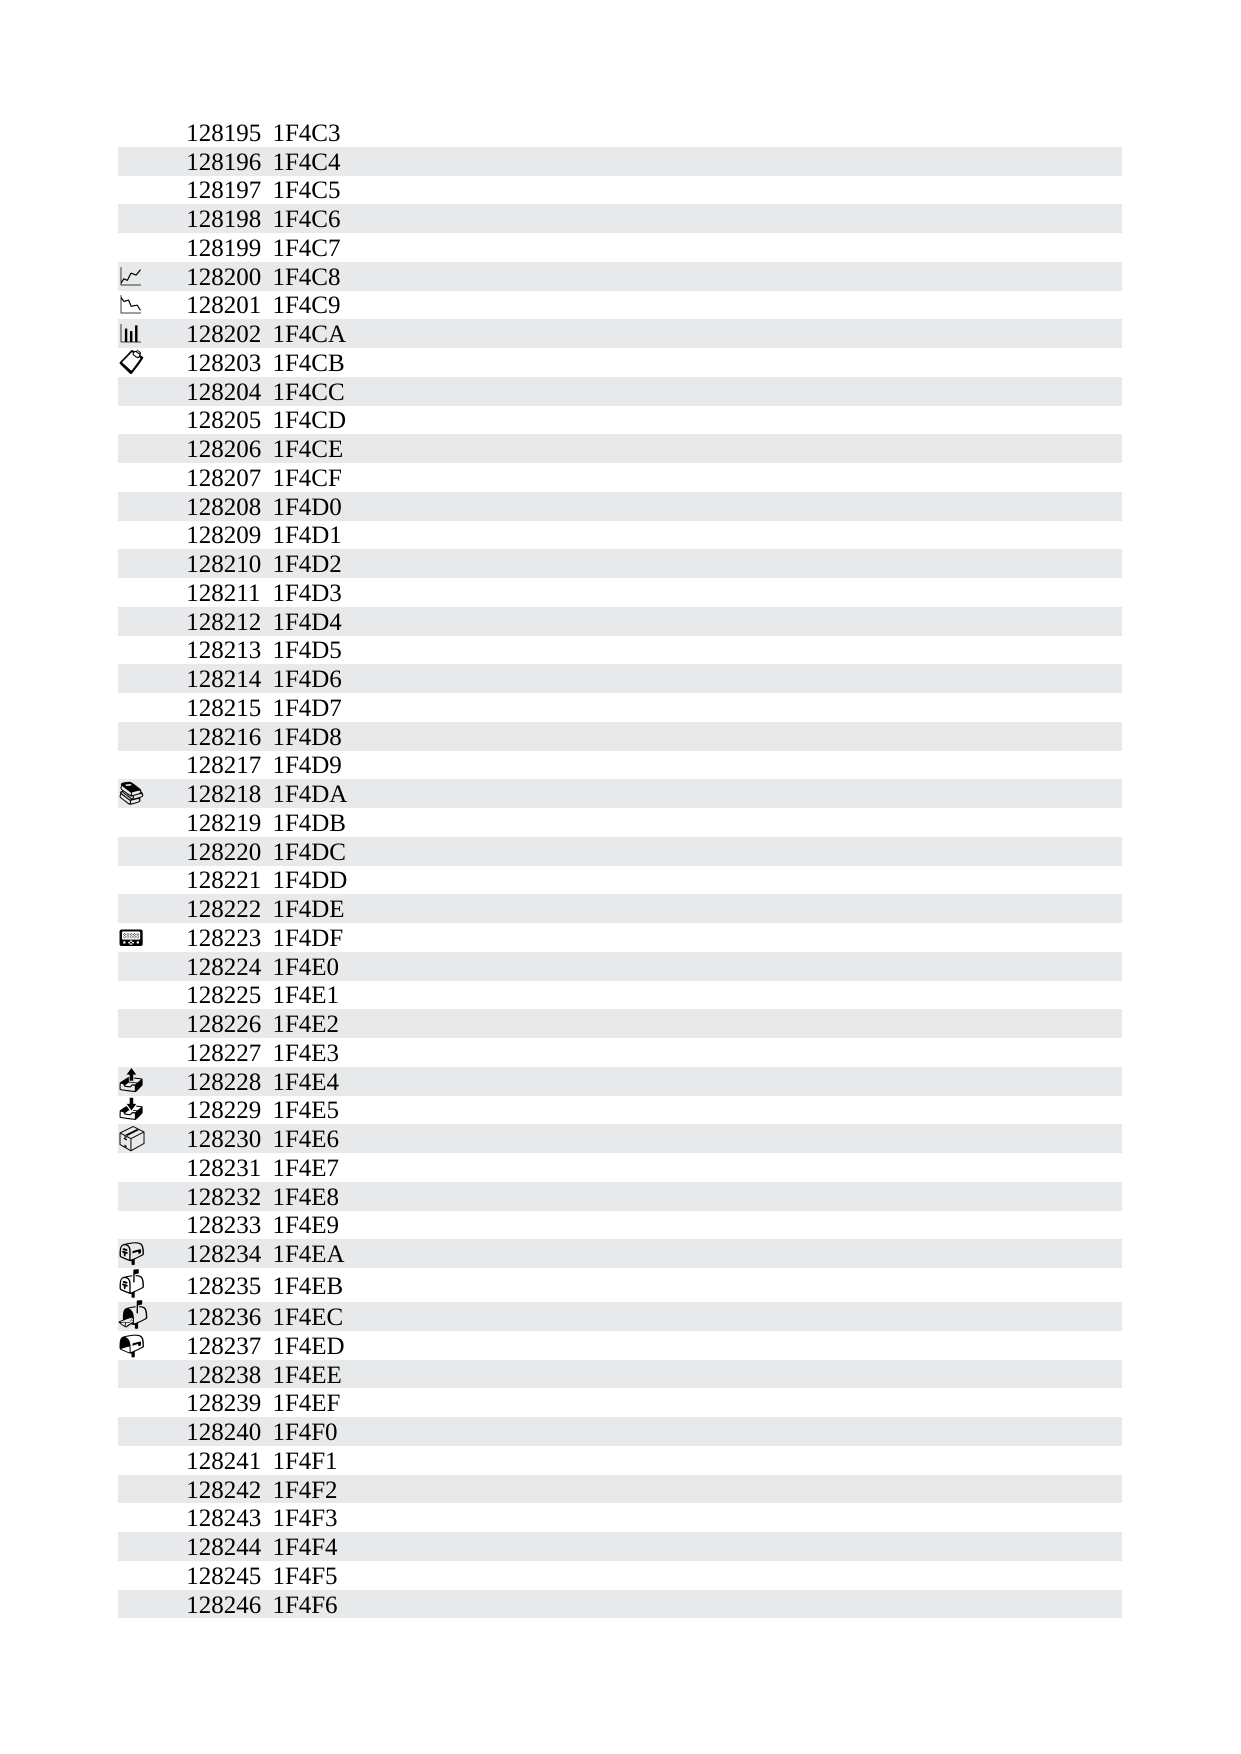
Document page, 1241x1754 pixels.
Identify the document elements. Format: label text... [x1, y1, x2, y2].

table_cell [359, 837, 1122, 866]
table_cell [359, 262, 1122, 291]
table_cell 1F4E4 [272, 1067, 359, 1096]
table_cell 128211 [186, 578, 272, 607]
table_cell 1F4EB [272, 1268, 359, 1302]
table_cell [359, 233, 1122, 262]
table_cell [359, 693, 1122, 722]
table_cell [359, 1475, 1122, 1503]
table_cell 128225 [186, 981, 272, 1009]
table_cell 128220 [186, 837, 272, 866]
table_cell [359, 118, 1122, 147]
table_cell 1F4CF [272, 463, 359, 492]
table_cell 128203 [186, 348, 272, 377]
table_cell 📚 [118, 779, 186, 808]
table_cell 📳 [118, 1504, 186, 1532]
table_cell 1F4D5 [272, 636, 359, 664]
table_cell 📣 [118, 1038, 186, 1067]
table_cell 1F4C8 [272, 262, 359, 291]
table_cell 📴 [118, 1532, 186, 1561]
table_cell 1F4E0 [272, 952, 359, 981]
table_cell 128217 [186, 751, 272, 779]
table_cell 128219 [186, 808, 272, 837]
table_cell 128218 [186, 779, 272, 808]
table_cell 128205 [186, 406, 272, 434]
table_cell [359, 1446, 1122, 1475]
table_cell 128241 [186, 1446, 272, 1475]
table_cell 📉 [118, 291, 186, 319]
table_cell 128197 [186, 176, 272, 204]
table_cell [359, 1153, 1122, 1182]
table_cell 128228 [186, 1067, 272, 1096]
table_cell [359, 1096, 1122, 1124]
table_cell 1F4D8 [272, 722, 359, 751]
table_cell 128202 [186, 319, 272, 348]
table_cell 1F4E2 [272, 1009, 359, 1038]
table_cell 1F4D9 [272, 751, 359, 779]
table_cell 128233 [186, 1211, 272, 1239]
table_cell [359, 463, 1122, 492]
table_cell [359, 291, 1122, 319]
table_cell 1F4F0 [272, 1417, 359, 1446]
table_cell [359, 204, 1122, 233]
table_cell 1F4CC [272, 377, 359, 406]
table_cell 128206 [186, 434, 272, 463]
table_cell 1F4CA [272, 319, 359, 348]
table_cell 1F4DB [272, 808, 359, 837]
table_cell 📞 [118, 894, 186, 923]
table_cell [359, 1268, 1122, 1302]
table_cell [359, 664, 1122, 693]
table_cell 📈 [118, 262, 186, 291]
table_cell 📲 [118, 1475, 186, 1503]
table_cell 📌 [118, 377, 186, 406]
table_cell [359, 923, 1122, 952]
table_cell 📎 [118, 434, 186, 463]
table_cell 1F4E7 [272, 1153, 359, 1182]
table_cell [359, 319, 1122, 348]
table_cell 128239 [186, 1389, 272, 1417]
table_cell 128212 [186, 607, 272, 636]
table_cell 128209 [186, 521, 272, 549]
table_cell 128199 [186, 233, 272, 262]
table_cell 📨 [118, 1182, 186, 1211]
table_cell 128224 [186, 952, 272, 981]
table_cell 1F4E1 [272, 981, 359, 1009]
table_cell 128229 [186, 1096, 272, 1124]
table_cell [359, 521, 1122, 549]
table_cell [359, 722, 1122, 751]
table_cell 📟 [118, 923, 186, 952]
table_cell [359, 1590, 1122, 1618]
table_cell 1F4D3 [272, 578, 359, 607]
table_cell [359, 779, 1122, 808]
table_cell 📑 [118, 521, 186, 549]
table_cell 1F4D6 [272, 664, 359, 693]
table_cell [359, 147, 1122, 176]
table_cell [359, 1124, 1122, 1153]
table_cell 128198 [186, 204, 272, 233]
table_cell 128232 [186, 1182, 272, 1211]
table_cell 128227 [186, 1038, 272, 1067]
table_cell [359, 894, 1122, 923]
table_cell [359, 1302, 1122, 1331]
table_cell 📏 [118, 463, 186, 492]
table_cell 📶 [118, 1590, 186, 1618]
table_cell 📐 [118, 492, 186, 521]
table_cell 1F4C6 [272, 204, 359, 233]
table_cell 128201 [186, 291, 272, 319]
table_cell 1F4DD [272, 866, 359, 894]
table_cell 📓 [118, 578, 186, 607]
table_cell [359, 1182, 1122, 1211]
table_cell 1F4E5 [272, 1096, 359, 1124]
table_cell 1F4E6 [272, 1124, 359, 1153]
table_cell [359, 751, 1122, 779]
table_cell 📆 [118, 204, 186, 233]
table_cell 128221 [186, 866, 272, 894]
table_cell 📵 [118, 1561, 186, 1590]
table_cell [359, 1211, 1122, 1239]
table_cell 1F4E9 [272, 1211, 359, 1239]
table_cell 128231 [186, 1153, 272, 1182]
table_cell 📪 [118, 1239, 186, 1268]
table_cell 📫 [118, 1268, 186, 1302]
table_cell 128215 [186, 693, 272, 722]
table_cell 1F4CB [272, 348, 359, 377]
table_cell 📯 [118, 1389, 186, 1417]
table_cell 1F4C7 [272, 233, 359, 262]
table_cell 1F4EA [272, 1239, 359, 1268]
table_cell 128235 [186, 1268, 272, 1302]
table_cell 1F4D4 [272, 607, 359, 636]
table_cell 1F4ED [272, 1331, 359, 1360]
table_cell [359, 1239, 1122, 1268]
table_cell [359, 348, 1122, 377]
table_cell 📱 [118, 1446, 186, 1475]
table_cell [359, 578, 1122, 607]
table_cell 1F4F4 [272, 1532, 359, 1561]
table_cell 1F4D1 [272, 521, 359, 549]
table_cell 128240 [186, 1417, 272, 1446]
table_cell 1F4F2 [272, 1475, 359, 1503]
table_cell 📔 [118, 607, 186, 636]
table_cell 📤 [118, 1067, 186, 1096]
table_cell 128195 [186, 118, 272, 147]
table_cell 📩 [118, 1211, 186, 1239]
table_cell [359, 1504, 1122, 1532]
table_cell 1F4E3 [272, 1038, 359, 1067]
table_cell 128213 [186, 636, 272, 664]
table_cell 1F4D7 [272, 693, 359, 722]
table_cell [359, 406, 1122, 434]
table_cell [359, 952, 1122, 981]
table_cell [359, 434, 1122, 463]
table_cell 128245 [186, 1561, 272, 1590]
table_cell 📒 [118, 549, 186, 578]
table_cell 128216 [186, 722, 272, 751]
table_cell 128196 [186, 147, 272, 176]
table_cell 📝 [118, 866, 186, 894]
table_cell 1F4CD [272, 406, 359, 434]
table_cell 1F4F1 [272, 1446, 359, 1475]
table_cell 📖 [118, 664, 186, 693]
table_cell [359, 636, 1122, 664]
table_cell 📇 [118, 233, 186, 262]
table_cell [359, 1389, 1122, 1417]
table_cell 📕 [118, 636, 186, 664]
table_cell 1F4EC [272, 1302, 359, 1331]
table_cell 📠 [118, 952, 186, 981]
table_cell [359, 377, 1122, 406]
table_cell 📛 [118, 808, 186, 837]
table_cell 📅 [118, 176, 186, 204]
table_cell 1F4F3 [272, 1504, 359, 1532]
table_cell 📗 [118, 693, 186, 722]
table_cell 📄 [118, 147, 186, 176]
table_cell 📘 [118, 722, 186, 751]
table_cell 128242 [186, 1475, 272, 1503]
table_cell 📃 [118, 118, 186, 147]
table_cell [359, 866, 1122, 894]
table_cell 128244 [186, 1532, 272, 1561]
table_cell [359, 1417, 1122, 1446]
table_cell 📧 [118, 1153, 186, 1182]
table_cell 📰 [118, 1417, 186, 1446]
table_cell [359, 1331, 1122, 1360]
table_cell 128234 [186, 1239, 272, 1268]
table_cell 1F4DF [272, 923, 359, 952]
table_cell 128207 [186, 463, 272, 492]
table_cell 📦 [118, 1124, 186, 1153]
table_cell 1F4D2 [272, 549, 359, 578]
table_cell 128214 [186, 664, 272, 693]
table_cell [359, 808, 1122, 837]
table_cell 1F4DE [272, 894, 359, 923]
table_cell 1F4CE [272, 434, 359, 463]
table_cell 📮 [118, 1360, 186, 1388]
table_cell 128208 [186, 492, 272, 521]
table_cell [359, 981, 1122, 1009]
table_cell 1F4EF [272, 1389, 359, 1417]
table_cell [359, 1561, 1122, 1590]
table_cell 128226 [186, 1009, 272, 1038]
table_cell 📋 [118, 348, 186, 377]
table_cell 📜 [118, 837, 186, 866]
table_cell 1F4C4 [272, 147, 359, 176]
table_cell 📊 [118, 319, 186, 348]
table_cell [359, 1067, 1122, 1096]
table_cell [359, 492, 1122, 521]
table_cell 128200 [186, 262, 272, 291]
table_cell 📬 [118, 1302, 186, 1331]
table_cell 128223 [186, 923, 272, 952]
table_cell 1F4C5 [272, 176, 359, 204]
table_cell 1F4DA [272, 779, 359, 808]
table_cell [359, 607, 1122, 636]
table_cell 128236 [186, 1302, 272, 1331]
table_cell 128246 [186, 1590, 272, 1618]
table_cell [359, 1009, 1122, 1038]
table_cell 128238 [186, 1360, 272, 1388]
table_cell [359, 1360, 1122, 1388]
table_cell 1F4EE [272, 1360, 359, 1388]
table_cell 1F4C9 [272, 291, 359, 319]
table_cell 128204 [186, 377, 272, 406]
table_cell 1F4E8 [272, 1182, 359, 1211]
table_cell 📙 [118, 751, 186, 779]
table_cell [359, 1532, 1122, 1561]
table_cell 📢 [118, 1009, 186, 1038]
table_cell 1F4F5 [272, 1561, 359, 1590]
table_cell 📥 [118, 1096, 186, 1124]
table_cell 📡 [118, 981, 186, 1009]
table_cell 128230 [186, 1124, 272, 1153]
table_cell [359, 1038, 1122, 1067]
table_cell 1F4C3 [272, 118, 359, 147]
table_cell 📍 [118, 406, 186, 434]
table_cell 1F4F6 [272, 1590, 359, 1618]
table_cell 128243 [186, 1504, 272, 1532]
table_cell 1F4DC [272, 837, 359, 866]
table_cell 128237 [186, 1331, 272, 1360]
table_cell 128222 [186, 894, 272, 923]
table_cell 📭 [118, 1331, 186, 1360]
table_cell 1F4D0 [272, 492, 359, 521]
table_cell [359, 549, 1122, 578]
table_cell [359, 176, 1122, 204]
table_cell 128210 [186, 549, 272, 578]
